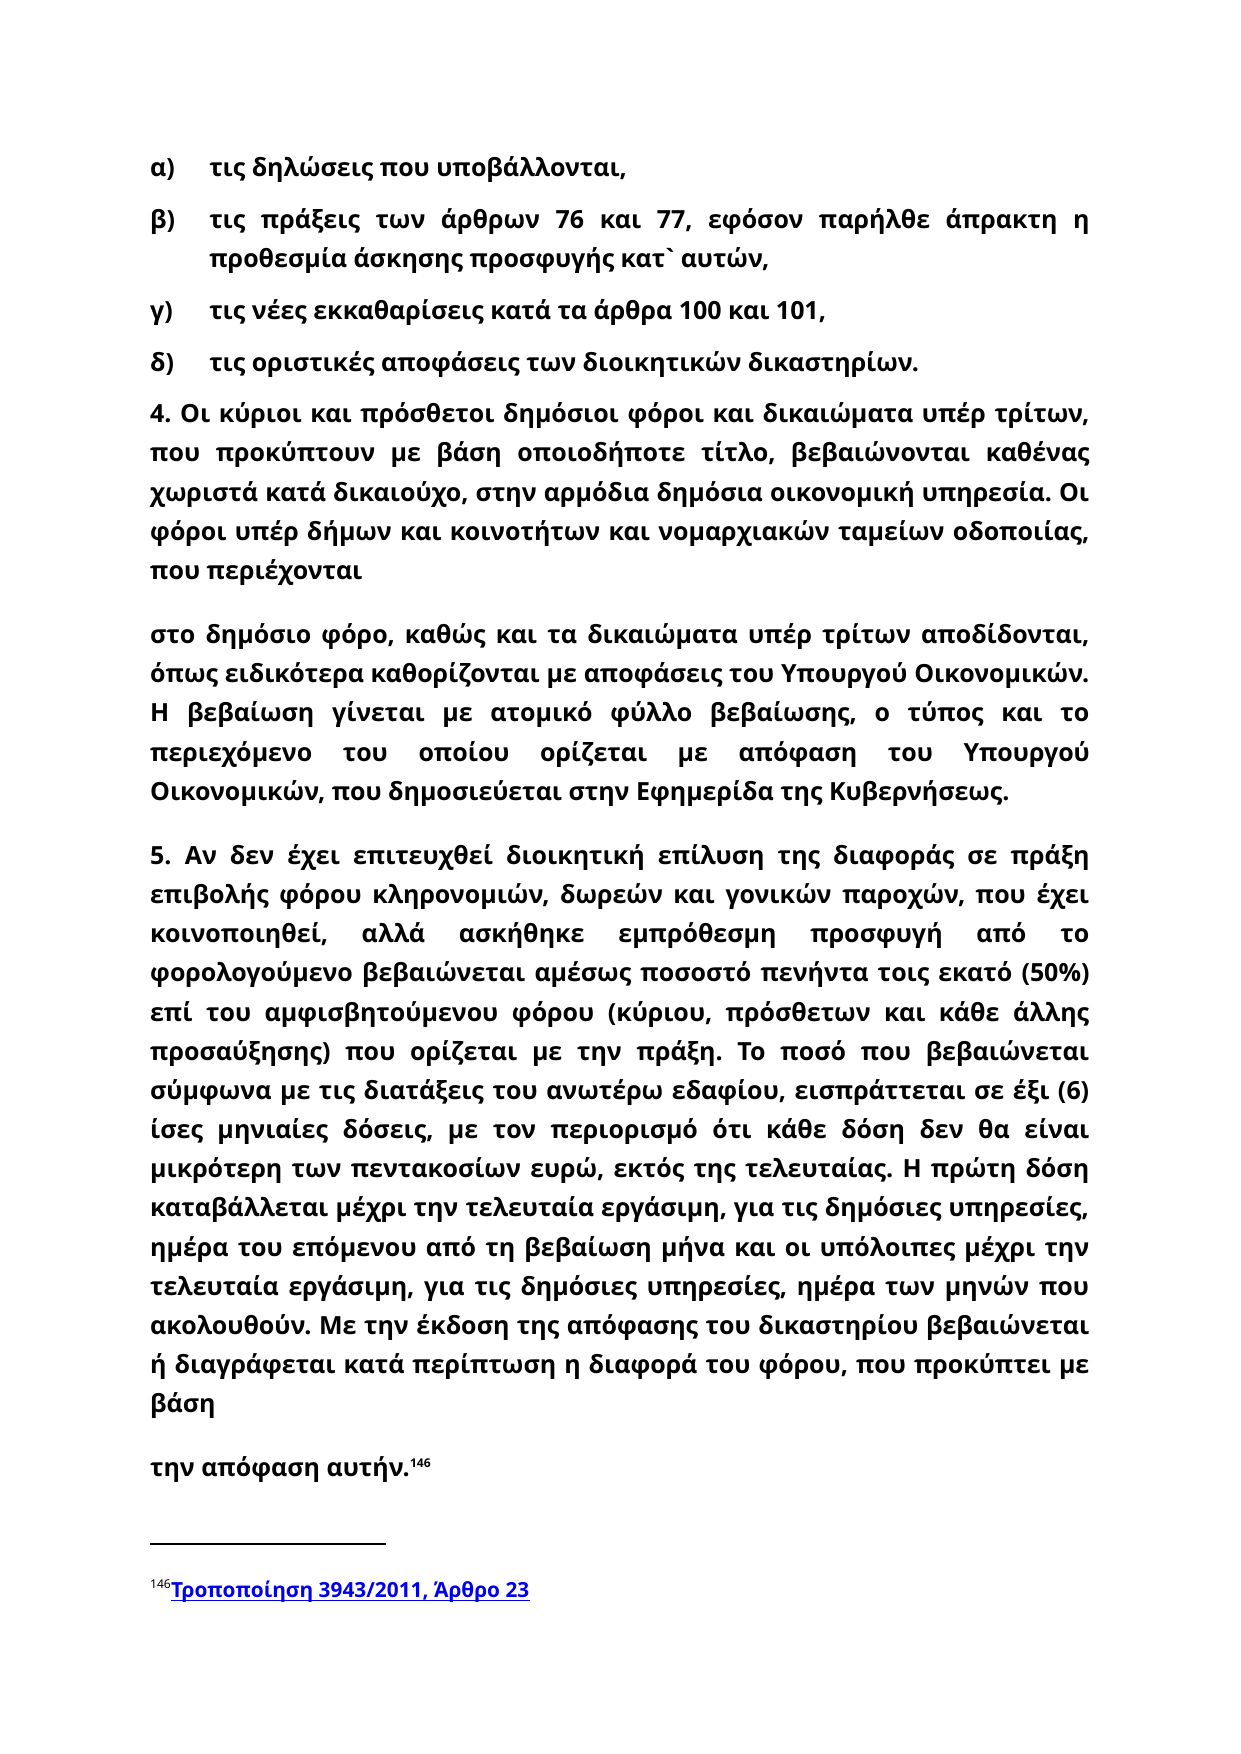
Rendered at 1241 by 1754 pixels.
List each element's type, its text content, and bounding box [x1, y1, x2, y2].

list β) τις πράξεις των άρθρων 76 και 77, εφόσον παρήλθε άπρακτη η προθεσμία άσκησης προσφυγής κατ` αυτών, [150, 202, 1090, 275]
list δ) τις οριστικές αποφάσεις των διοικητικών δικαστηρίων. [150, 344, 1090, 378]
text στο δημόσιο φόρο, καθώς και τα δικαιώματα υπέρ τρίτων αποδίδονται, όπως ειδικότερα καθορίζονται με αποφάσεις του Υπουργού Οικονομικών. Η βεβαίωση γίνεται με ατομικό φύλλο βεβαίωσης, ο τύπος και το περιεχόμενο του οποίου ορίζεται με απόφαση του Υπουργού Οικονομικών, που δημοσιεύεται στην Εφημερίδα της Κυβερνήσεως. [150, 617, 1090, 807]
text την απόφαση αυτήν. [150, 1450, 1090, 1484]
text 4. Οι κύριοι και πρόσθετοι δημόσιοι φόροι και δικαιώματα υπέρ τρίτων, που προκύπτουν με βάση οποιοδήποτε τίτλο, βεβαιώνονται καθένας χωριστά κατά δικαιούχο, στην αρμόδια δημόσια οικονομική υπηρεσία. Οι φόροι υπέρ δήμων και κοινοτήτων και νομαρχιακών ταμείων οδοποιίας, που περιέχονται [150, 396, 1090, 587]
text 5. Αν δεν έχει επιτευχθεί διοικητική επίλυση της διαφοράς σε πράξη επιβολής φόρου κληρονομιών, δωρεών και γονικών παροχών, που έχει κοινοποιηθεί, αλλά ασκήθηκε εμπρόθεσμη προσφυγή από το φορολογούμενο βεβαιώνεται αμέσως ποσοστό πενήντα τοις εκατό (50%) επί του αμφισβητούμενου φόρου (κύριου, πρόσθετων και κάθε άλλης προσαύξησης) που ορίζεται με την πράξη. Το ποσό που βεβαιώνεται σύμφωνα με τις διατάξεις του ανωτέρω εδαφίου, εισπράττεται σε έξι (6) ίσες μηνιαίες δόσεις, με τον περιορισμό ότι κάθε δόση δεν θα είναι μικρότερη των πεντακοσίων ευρώ, εκτός της τελευταίας. Η πρώτη δόση καταβάλλεται μέχρι την τελευταία εργάσιμη, για τις δημόσιες υπηρεσίες, ημέρα του επόμενου από τη βεβαίωση μήνα και οι υπόλοιπες μέχρι την τελευταία εργάσιμη, για τις δημόσιες υπηρεσίες, ημέρα των μηνών που ακολουθούν. Με την έκδοση της απόφασης του δικαστηρίου βεβαιώνεται ή διαγράφεται κατά περίπτωση η διαφορά του φόρου, που προκύπτει με βάση [150, 837, 1090, 1420]
list α) τις δηλώσεις που υποβάλλονται, [150, 150, 1090, 184]
text Τροποποίηση 3943/2011, Άρθρο 23 [150, 1576, 1090, 1604]
list γ) τις νέες εκκαθαρίσεις κατά τα άρθρα 100 και 101, [150, 292, 1090, 327]
